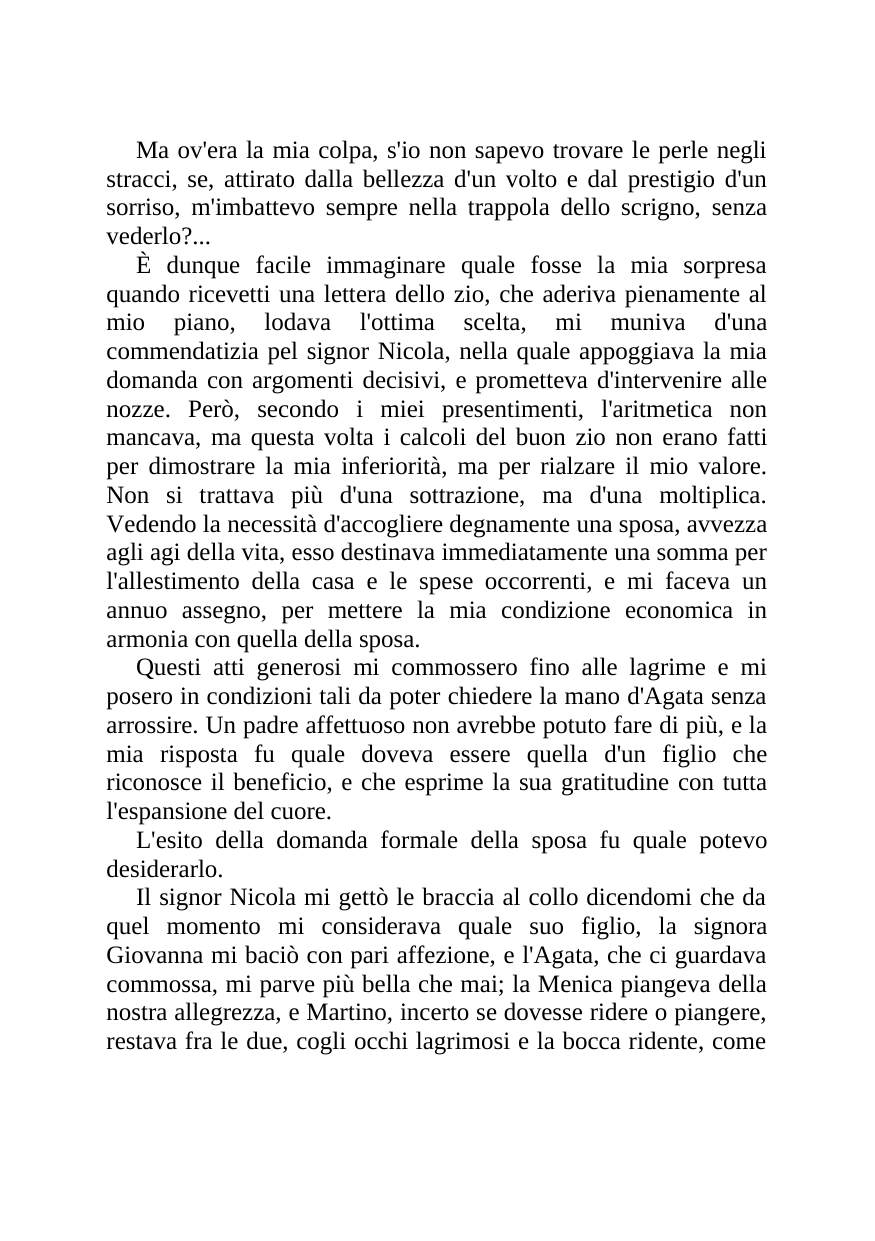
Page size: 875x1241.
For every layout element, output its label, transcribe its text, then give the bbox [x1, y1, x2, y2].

text Il signor Nicola mi gettò le braccia al collo dicendomi che da quel momento mi considerava quale suo figlio, la signora Giovanna mi baciò con pari affezione, e l'Agata, che ci guardava commossa, mi parve più bella che mai; la Menica piangeva della nostra allegrezza, e Martino, incerto se dovesse ridere o piangere, restava fra le due, cogli occhi lagrimosi e la bocca ridente, come [106, 882, 768, 1055]
text L'esito della domanda formale della sposa fu quale potevo desiderarlo. [106, 825, 768, 882]
text Questi atti generosi mi commossero fino alle lagrime e mi posero in condizioni tali da poter chiedere la mano d'Agata senza arrossire. Un padre affettuoso non avrebbe potuto fare di più, e la mia risposta fu quale doveva essere quella d'un figlio che riconosce il beneficio, e che esprime la sua gratitudine con tutta l'espansione del cuore. [106, 652, 768, 825]
text È dunque facile immaginare quale fosse la mia sorpresa quando ricevetti una lettera dello zio, che aderiva pienamente al mio piano, lodava l'ottima scelta, mi muniva d'una commendatizia pel signor Nicola, nella quale appoggiava la mia domanda con argomenti decisivi, e prometteva d'intervenire alle nozze. Però, secondo i miei presentimenti, l'aritmetica non mancava, ma questa volta i calcoli del buon zio non erano fatti per dimostrare la mia inferiorità, ma per rialzare il mio valore. Non si trattava più d'una sottrazione, ma d'una moltiplica. Vedendo la necessità d'accogliere degnamente una sposa, avvezza agli agi della vita, esso destinava immediatamente una somma per l'allestimento della casa e le spese occorrenti, e mi faceva un annuo assegno, per mettere la mia condizione economica in armonia con quella della sposa. [106, 250, 768, 652]
text Ma ov'era la mia colpa, s'io non sapevo trovare le perle negli stracci, se, attirato dalla bellezza d'un volto e dal prestigio d'un sorriso, m'imbattevo sempre nella trappola dello scrigno, senza vederlo?... [106, 135, 768, 250]
